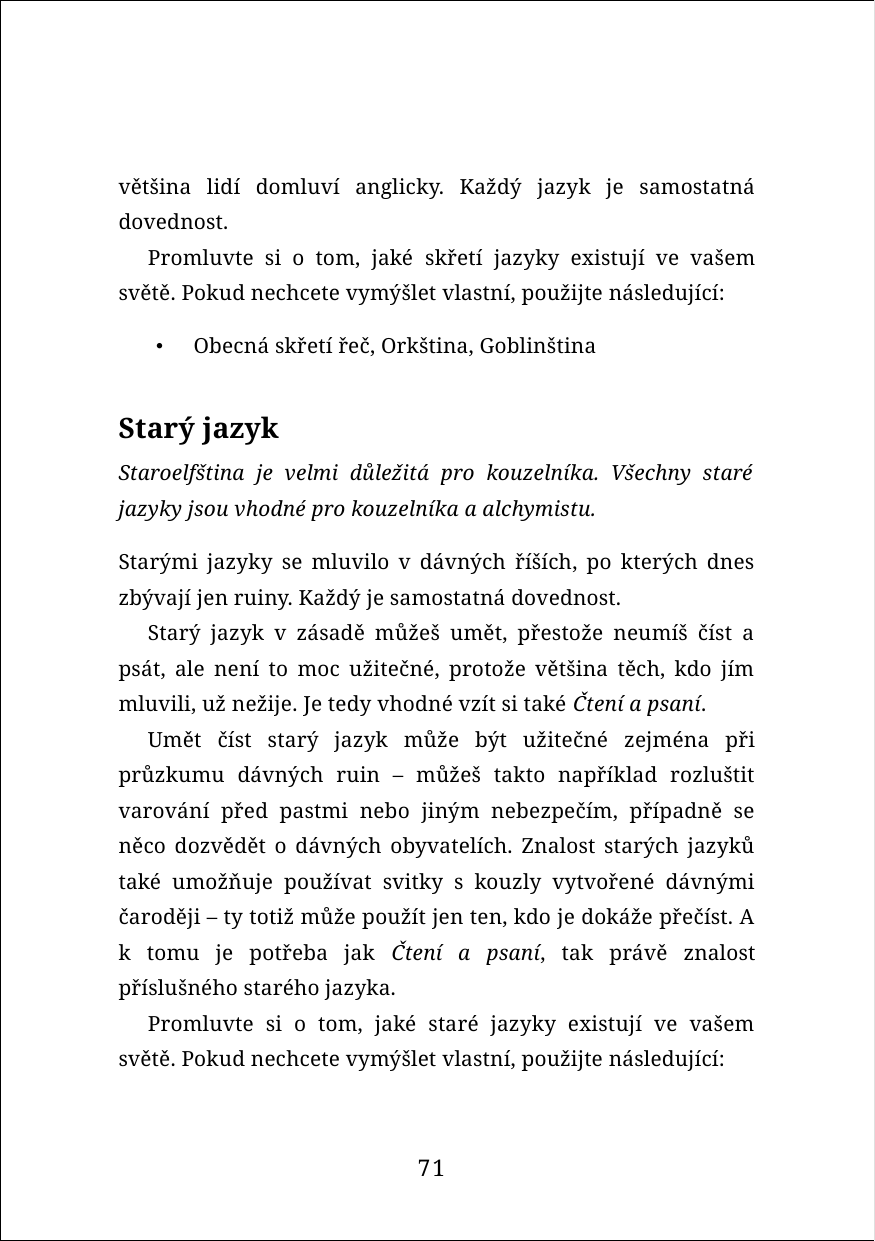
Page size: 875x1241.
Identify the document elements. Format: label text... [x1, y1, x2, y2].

subtitle Starý jazyk [118, 408, 756, 447]
text Starými jazyky se mluvilo v dávných říších, po kterých dnes zbývají jen ruiny. Každý je samostatná dovednost. Starý jazyk v zásadě můžeš umět, přestože neumíš číst a psát, ale není to moc užitečné, protože většina těch, kdo jím mluvili, už nežije. Je tedy vhodné vzít si také Čtení a psaní. Umět číst starý jazyk může být užitečné zejména při průzkumu dávných ruin – můžeš takto například rozluštit varování před pastmi nebo jiným nebezpečím, případně se něco dozvědět o dávných obyvatelích. Znalost starých jazyků také umožňuje používat svitky s kouzly vytvořené dávnými čaroději – ty totiž může použít jen ten, kdo je dokáže přečíst. A k tomu je potřeba jak Čtení a psaní, tak právě znalost příslušného starého jazyka. Promluvte si o tom, jaké staré jazyky existují ve vašem světě. Pokud nechcete vymýšlet vlastní, použijte následující: [118, 547, 756, 1073]
list Obecná skřetí řeč, Orkština, Goblinština [156, 332, 756, 360]
text Staroelfština je velmi důležitá pro kouzelníka. Všechny staré jazyky jsou vhodné pro kouzelníka a alchymistu. [118, 458, 756, 522]
text většina lidí domluví anglicky. Každý jazyk je samostatná dovednost. Promluvte si o tom, jaké skřetí jazyky existují ve vašem světě. Pokud nechcete vymýšlet vlastní, použijte následující: [118, 172, 756, 307]
